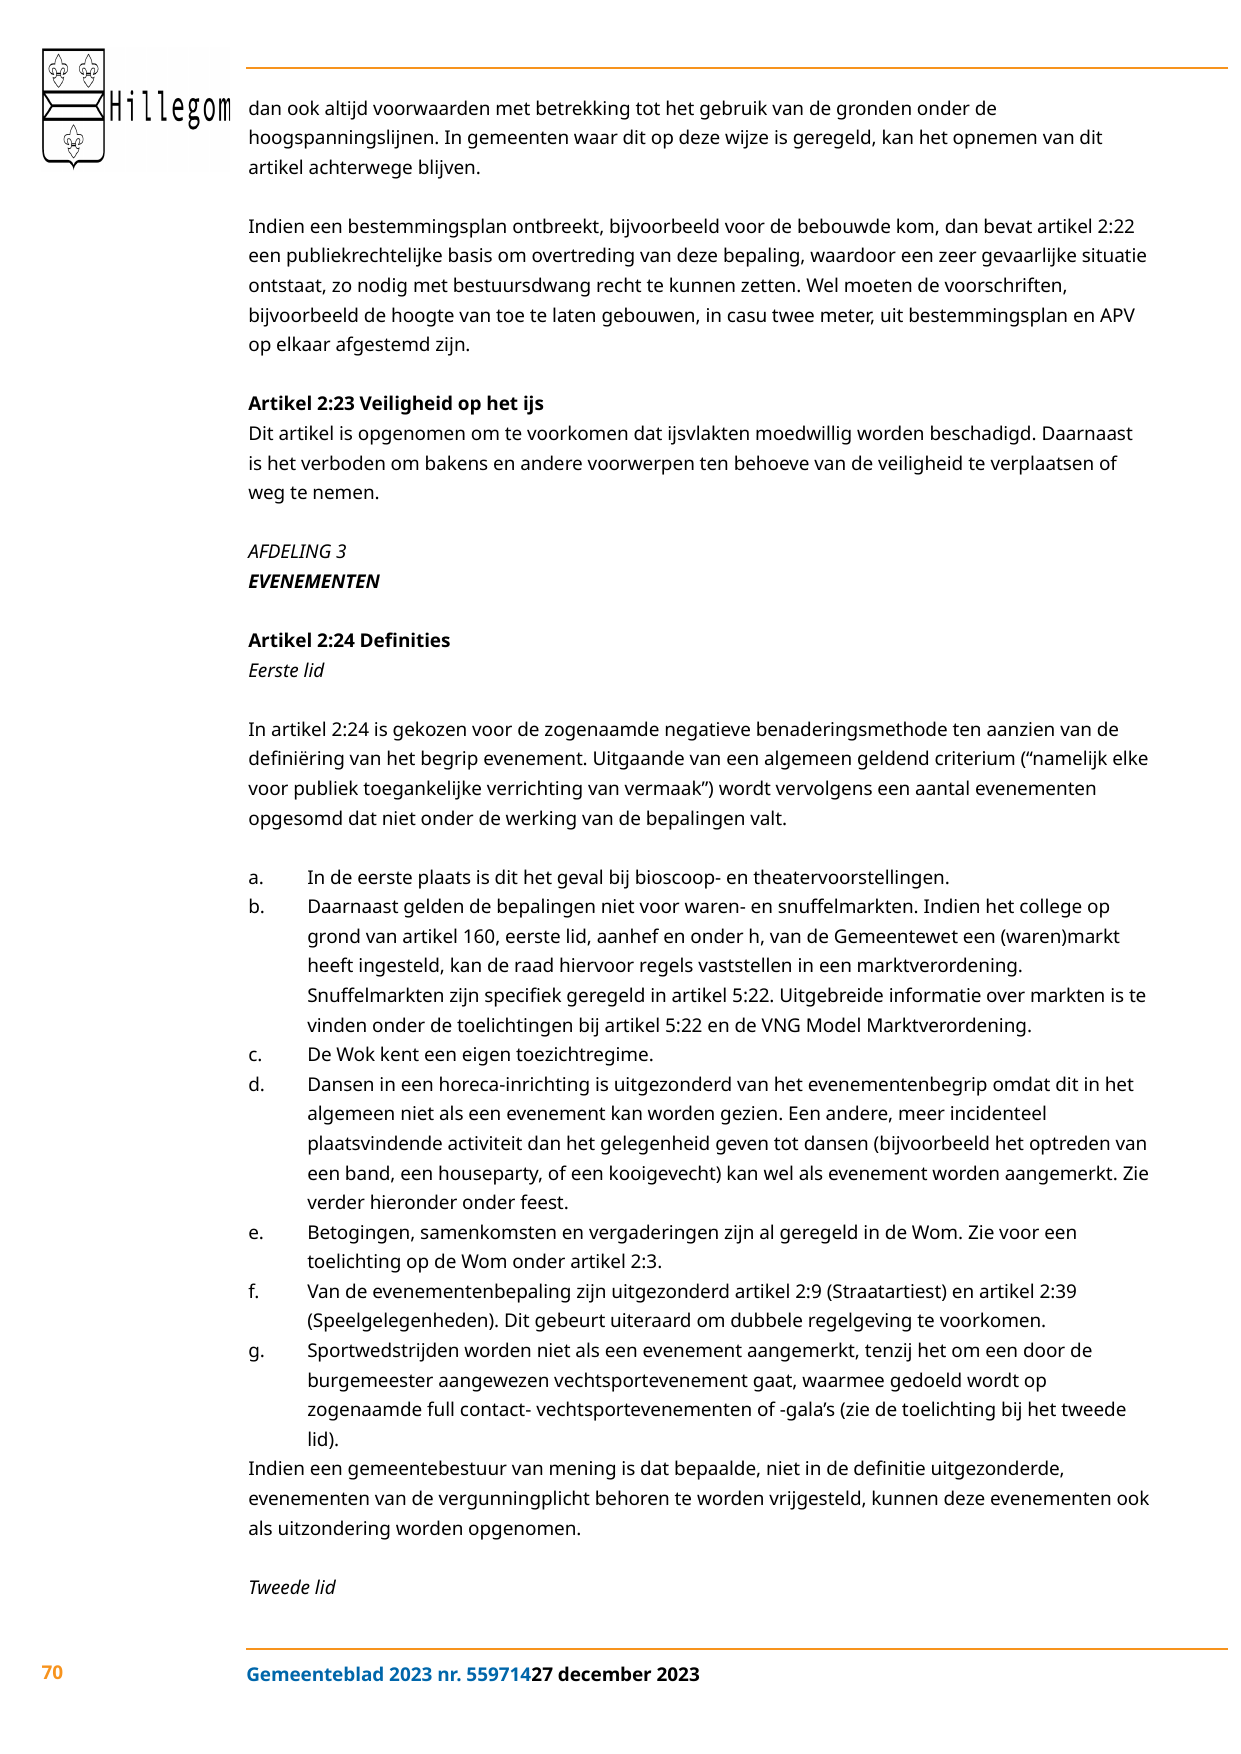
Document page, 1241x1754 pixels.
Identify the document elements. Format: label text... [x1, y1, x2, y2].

text AFDELING 3 [248, 538, 1152, 564]
text Indien een gemeentebestuur van mening is dat bepaalde, niet in de definitie uitgezonderde, evenementen van de vergunningplicht behoren te worden vrijgesteld, kunnen deze evenementen ook als uitzondering worden opgenomen. [248, 1456, 1152, 1541]
list Van de evenementenbepaling zijn uitgezonderd artikel 2:9 (Straatartiest) en artikel 2:39 (Speelgelegenheden). Dit gebeurt uiteraard om dubbele regelgeving te voorkomen. [248, 1278, 1152, 1333]
picture [41, 47, 231, 172]
text Indien een bestemmingsplan ontbreekt, bijvoorbeeld voor de bebouwde kom, dan bevat artikel 2:22 een publiekrechtelijke basis om overtreding van deze bepaling, waardoor een zeer gevaarlijke situatie ontstaat, zo nodig met bestuursdwang recht te kunnen zetten. Wel moeten de voorschriften, bijvoorbeeld de hoogte van toe te laten gebouwen, in casu twee meter, uit bestemmingsplan en APV op elkaar afgestemd zijn. [248, 213, 1152, 357]
text Artikel 2:24 Definities [248, 627, 1152, 653]
list De Wok kent een eigen toezichtregime. [248, 1041, 1152, 1067]
list Sportwedstrijden worden niet als een evenement aangemerkt, tenzij het om een door de burgemeester aangewezen vechtsportevenement gaat, waarmee gedoeld wordt op zogenaamde full contact- vechtsportevenementen of -gala’s (zie de toelichting bij het tweede lid). [248, 1337, 1152, 1452]
text Dit artikel is opgenomen om te voorkomen dat ijsvlakten moedwillig worden beschadigd. Daarnaast is het verboden om bakens en andere voorwerpen ten behoeve van de veiligheid te verplaatsen of weg te nemen. [248, 420, 1152, 505]
text EVENEMENTEN [248, 568, 1152, 594]
text Eerste lid [248, 657, 1152, 683]
list Betogingen, samenkomsten en vergaderingen zijn al geregeld in de Wom. Zie voor een toelichting op de Wom onder artikel 2:3. [248, 1219, 1152, 1274]
text In artikel 2:24 is gekozen voor de zogenaamde negatieve benaderingsmethode ten aanzien van de definiëring van het begrip evenement. Uitgaande van een algemeen geldend criterium (“namelijk elke voor publiek toegankelijke verrichting van vermaak”) wordt vervolgens een aantal evenementen opgesomd dat niet onder de werking van de bepalingen valt. [248, 716, 1152, 831]
text Tweede lid [248, 1574, 1152, 1600]
list Daarnaast gelden de bepalingen niet voor waren- en snuffelmarkten. Indien het college op grond van artikel 160, eerste lid, aanhef en onder h, van de Gemeentewet een (waren)markt heeft ingesteld, kan de raad hiervoor regels vaststellen in een marktverordening. Snuffelmarkten zijn specifiek geregeld in artikel 5:22. Uitgebreide informatie over markten is te vinden onder de toelichtingen bij artikel 5:22 en de VNG Model Marktverordening. [248, 893, 1152, 1038]
list Dansen in een horeca-inrichting is uitgezonderd van het evenementenbegrip omdat dit in het algemeen niet als een evenement kan worden gezien. Een andere, meer incidenteel plaatsvindende activiteit dan het gelegenheid geven tot dansen (bijvoorbeeld het optreden van een band, een houseparty, of een kooigevecht) kan wel als evenement worden aangemerkt. Zie verder hieronder onder feest. [248, 1071, 1152, 1215]
list In de eerste plaats is dit het geval bij bioscoop- en theatervoorstellingen. [248, 864, 1152, 890]
text dan ook altijd voorwaarden met betrekking tot het gebruik van de gronden onder de hoogspanningslijnen. In gemeenten waar dit op deze wijze is geregeld, kan het opnemen van dit artikel achterwege blijven. [248, 95, 1152, 180]
text Artikel 2:23 Veiligheid op het ijs [248, 391, 1152, 416]
